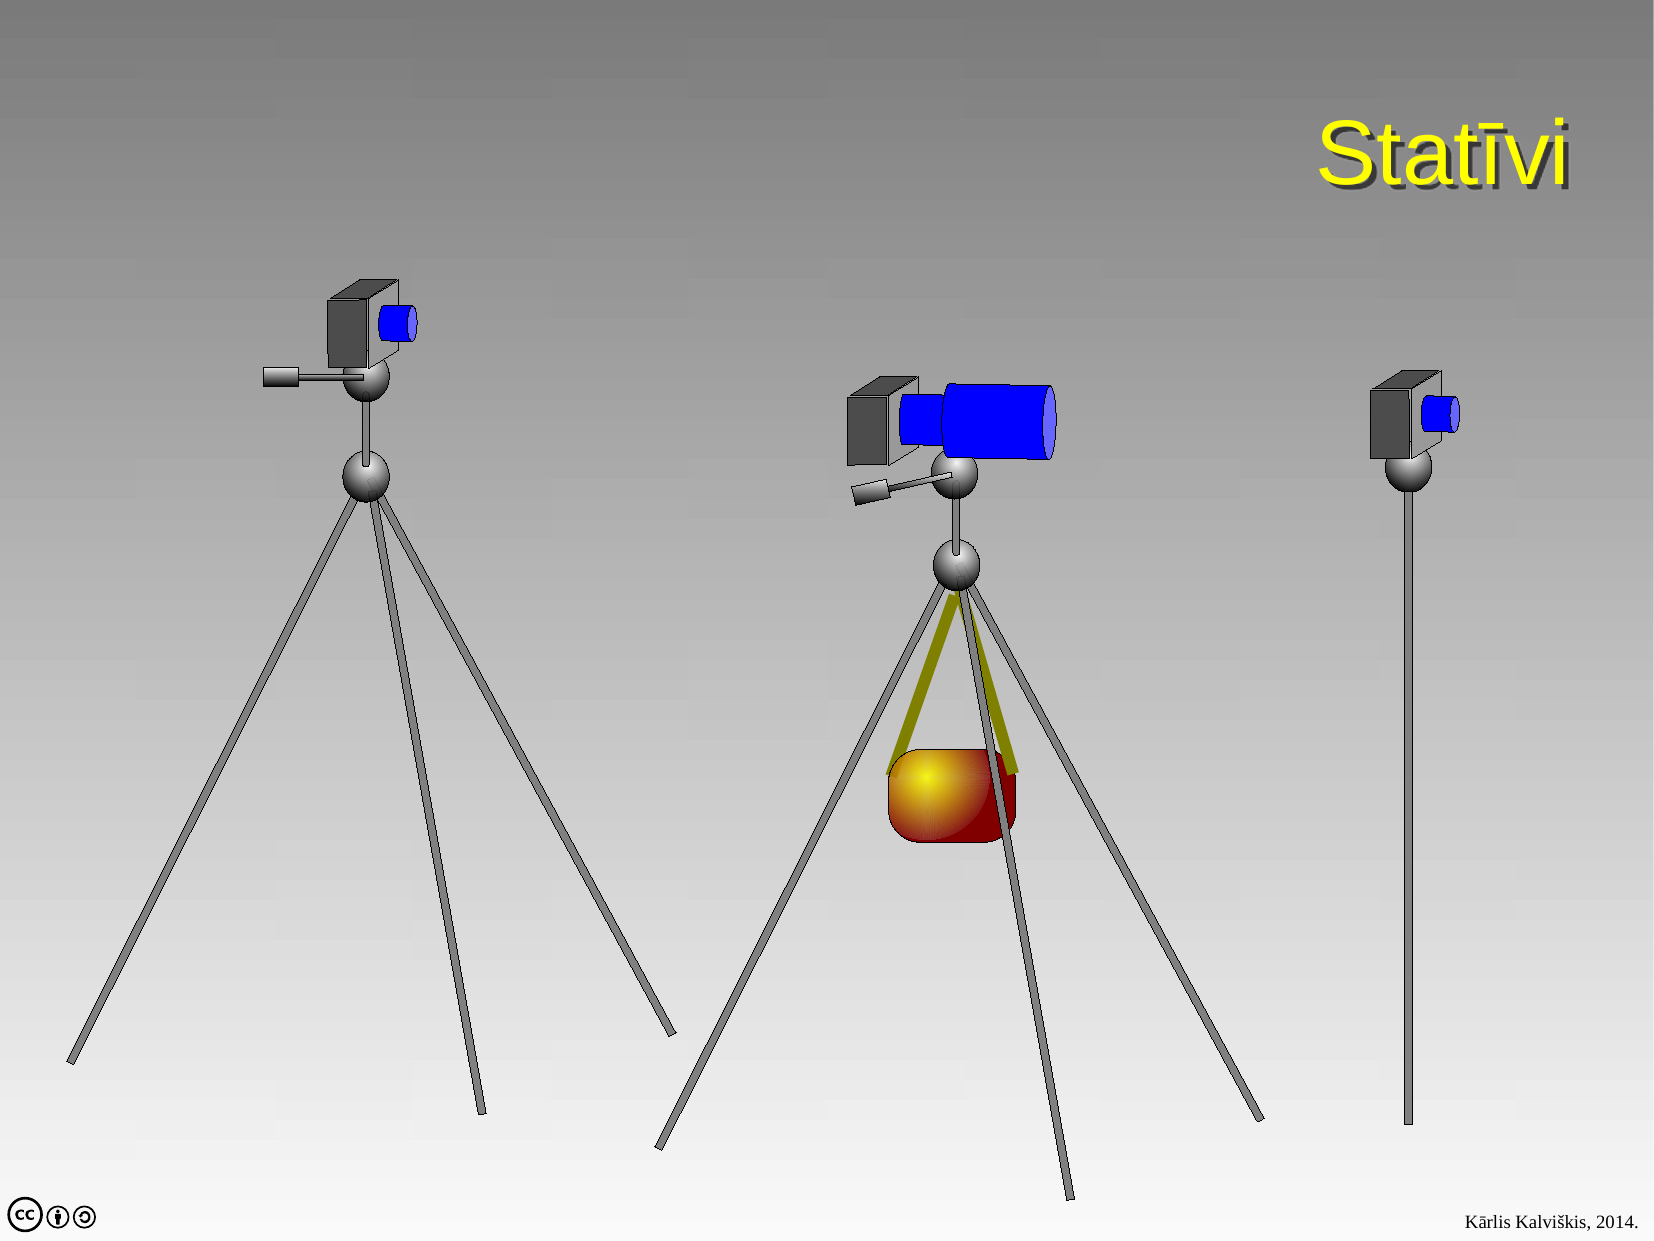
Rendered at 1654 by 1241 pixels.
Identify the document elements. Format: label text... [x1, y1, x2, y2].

text_box ∞ [1449, 396, 1460, 433]
text_box ∞ [407, 305, 418, 342]
text_box [1370, 370, 1454, 1125]
picture [0, 0, 1654, 1241]
text_box [66, 279, 677, 1115]
title Statīvi [82, 49, 1571, 257]
text_box [654, 376, 1265, 1201]
text_box [847, 397, 887, 466]
text_box ∞ [1042, 385, 1057, 460]
